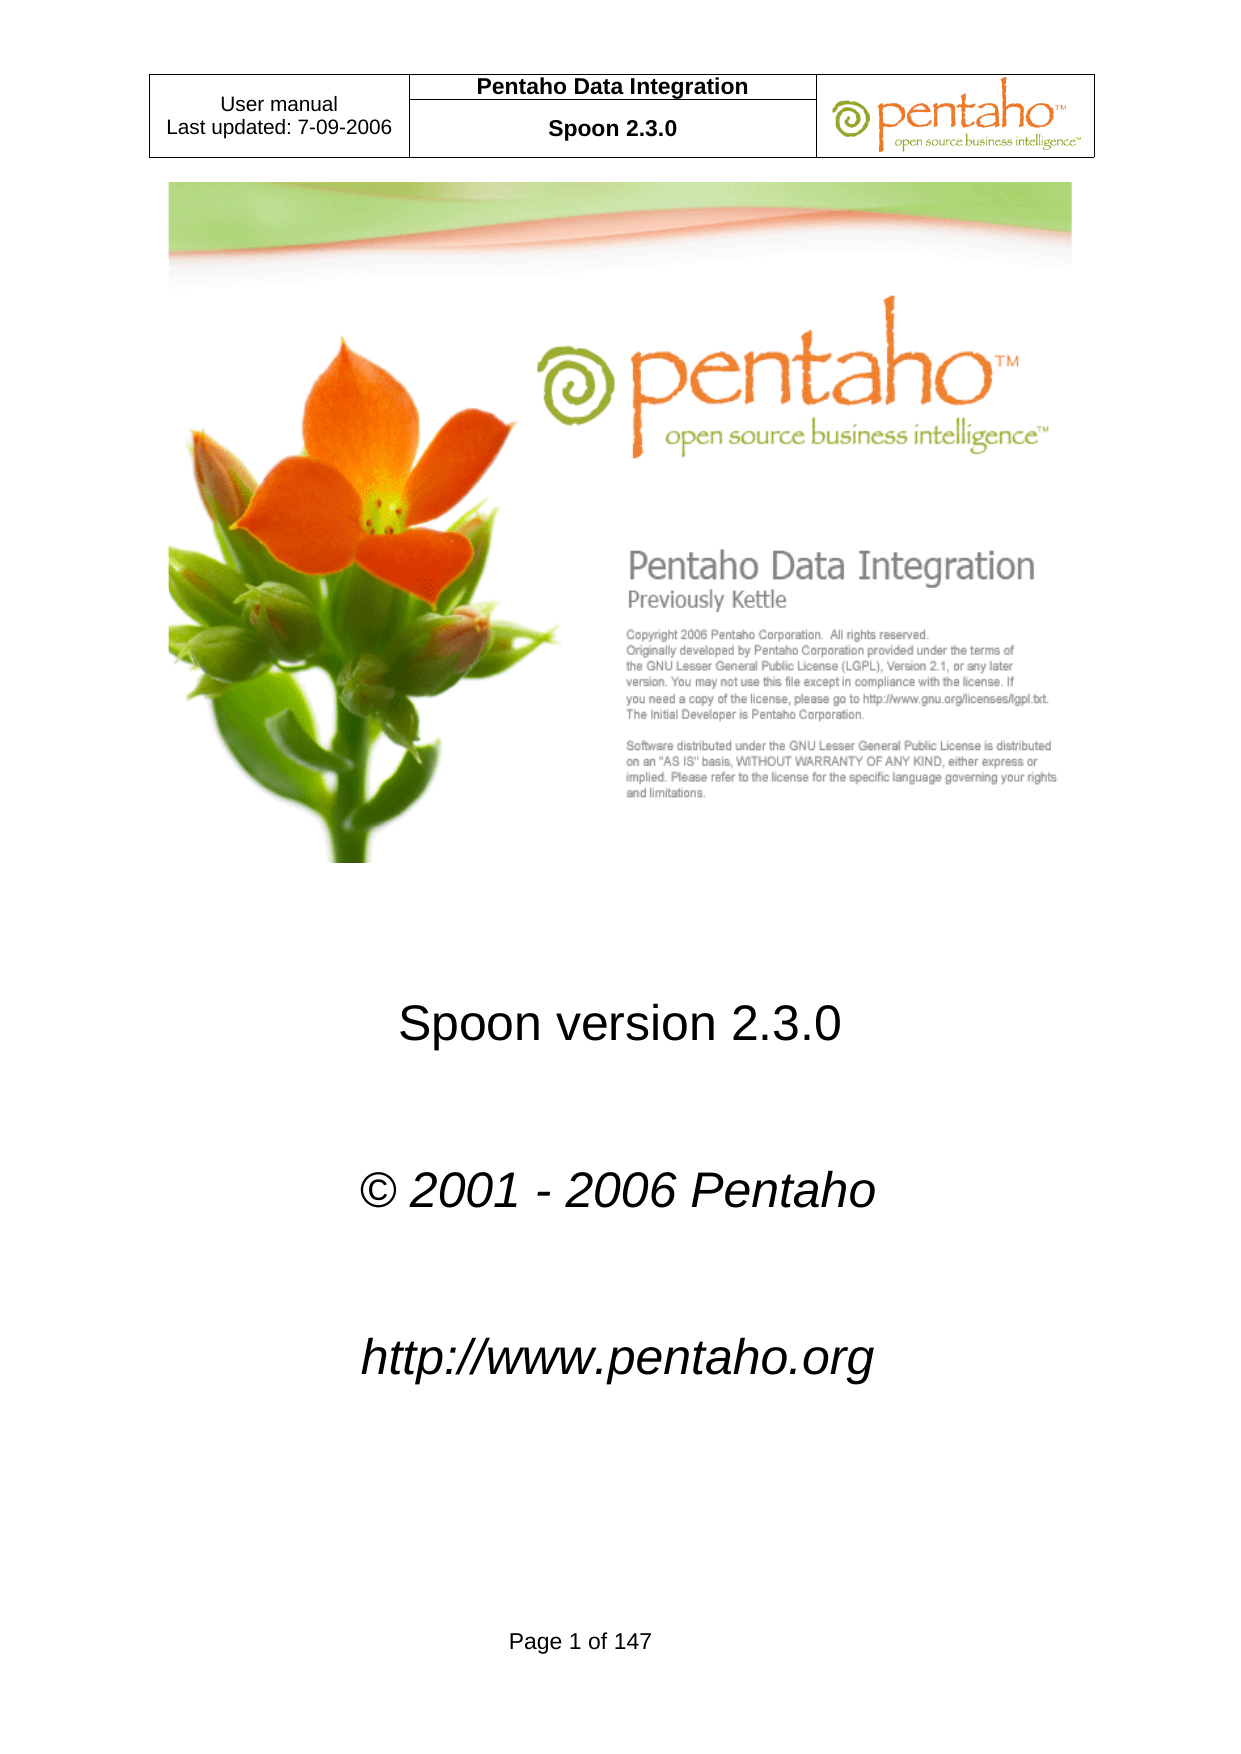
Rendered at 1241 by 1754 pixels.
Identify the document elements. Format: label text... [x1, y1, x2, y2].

picture [168, 182, 1072, 863]
text http://www.pentaho.org [148, 1329, 1092, 1385]
text Spoon version 2.3.0 [148, 995, 1092, 1051]
text © 2001 - 2006 Pentaho [148, 1162, 1092, 1218]
